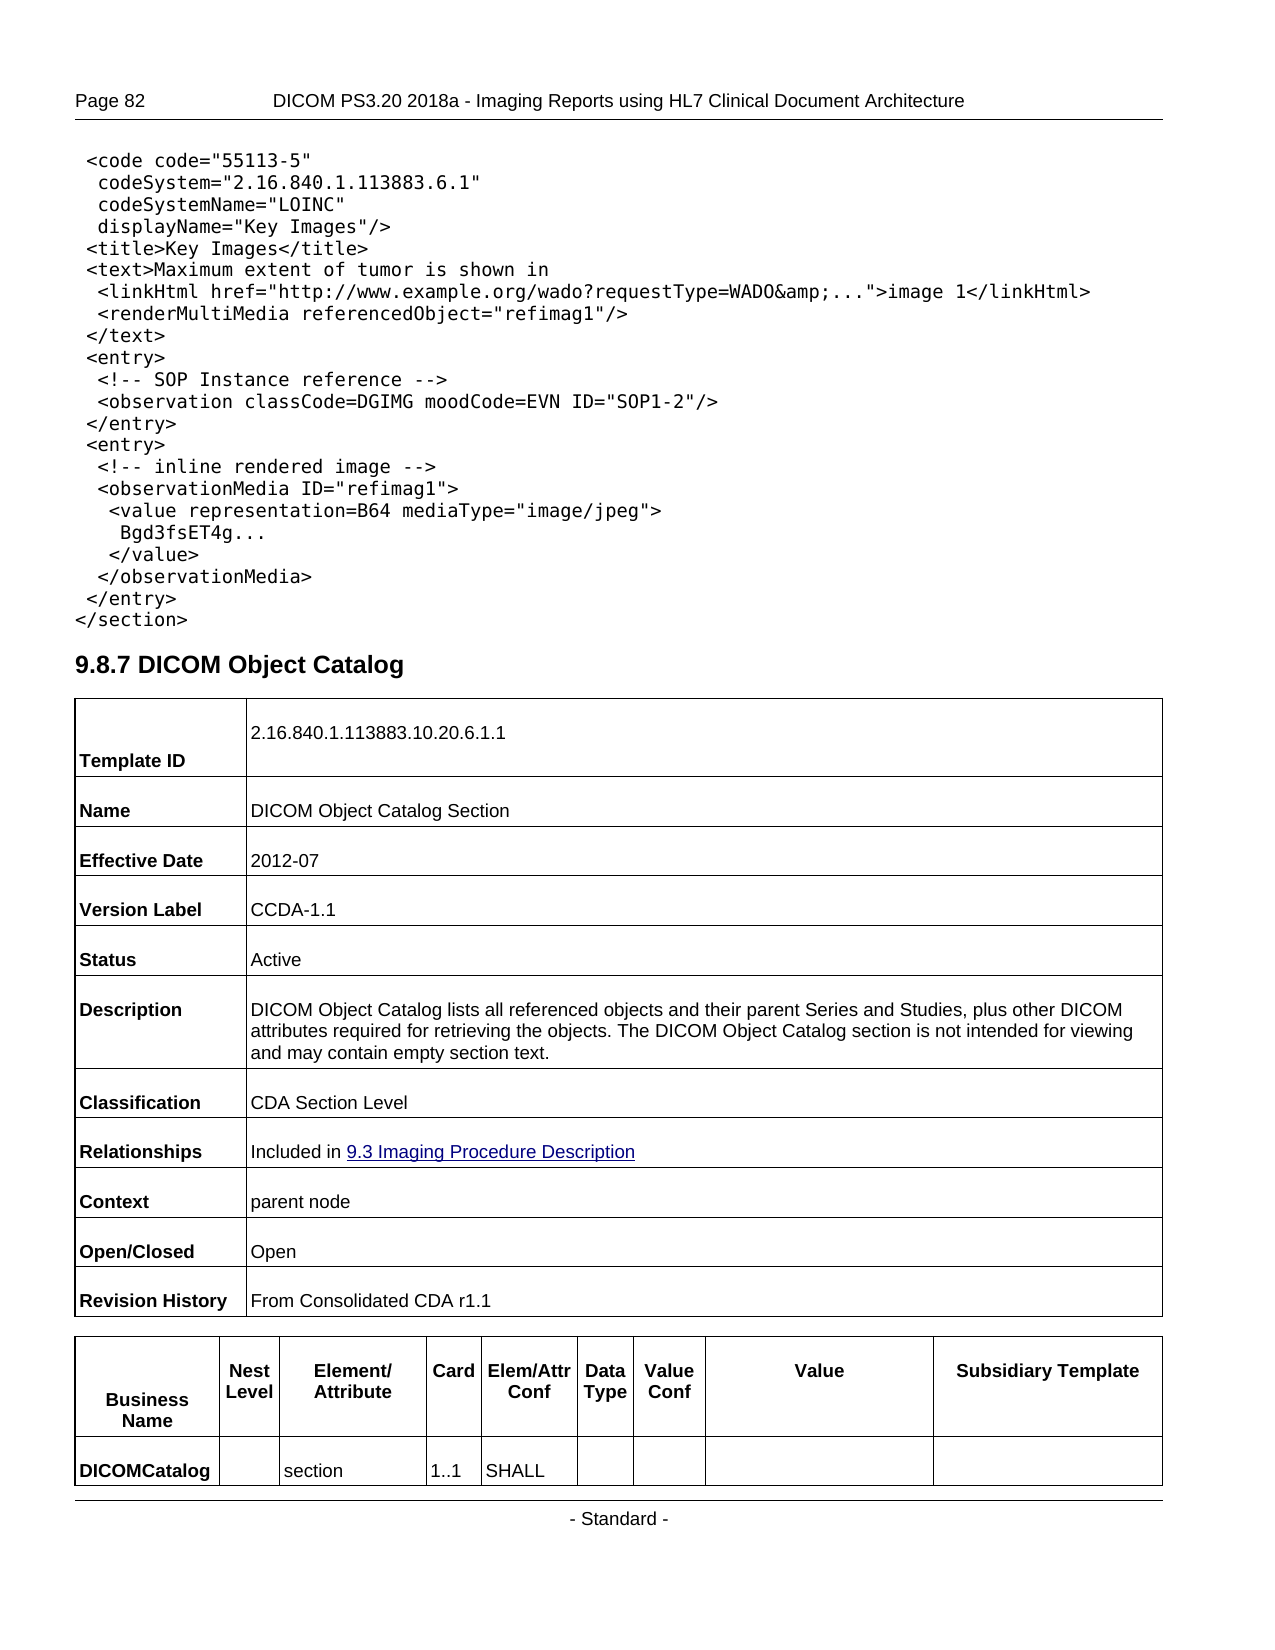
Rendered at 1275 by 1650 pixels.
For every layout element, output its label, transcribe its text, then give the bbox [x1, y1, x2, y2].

table_cell DICOMCatalog [76, 1437, 219, 1485]
table_cell CCDA-1.1 [247, 876, 1162, 925]
text 9.8.7 DICOM Object Catalog [75, 650, 1162, 679]
table_cell Included in 9.3 Imaging Procedure Description [247, 1118, 1162, 1167]
table_cell Open [247, 1218, 1162, 1266]
table_cell [706, 1437, 933, 1485]
table_header Value [706, 1337, 933, 1436]
table_header Business Name [76, 1337, 219, 1436]
table_cell [934, 1437, 1162, 1485]
table_cell section [280, 1437, 426, 1485]
table_cell Relationships [76, 1118, 246, 1167]
table_cell [578, 1437, 633, 1485]
table_header Card [427, 1337, 481, 1436]
table_header Data Type [578, 1337, 633, 1436]
table_cell Status [76, 926, 246, 975]
table_cell DICOM Object Catalog Section [247, 777, 1162, 826]
table_cell SHALL [482, 1437, 577, 1485]
table_cell Context [76, 1168, 246, 1217]
table_cell parent node [247, 1168, 1162, 1217]
table_cell Active [247, 926, 1162, 975]
table_header Value Conf [634, 1337, 705, 1436]
table_cell Classification [76, 1069, 246, 1117]
table_cell 1..1 [427, 1437, 481, 1485]
table_cell Version Label [76, 876, 246, 925]
table_cell CDA Section Level [247, 1069, 1162, 1117]
table_cell Revision History [76, 1267, 246, 1316]
table_header Nest Level [220, 1337, 279, 1436]
table_cell [220, 1437, 279, 1485]
table_cell DICOM Object Catalog lists all referenced objects and their parent Series and Studies, plus other DICOM attributes required for retrieving the objects. The DICOM Object Catalog section is not intended for viewing and may contain empty section text. [247, 976, 1162, 1067]
text <code code="55113-5" codeSystem="2.16.840.1.113883.6.1" codeSystemName="LOINC" displayName="Key Images"/> <title>Key Images</title> <text>Maximum extent of tumor is shown in <linkHtml href="http://www.example.org/wado?requestType=WADO&amp;...">image 1</linkHtml> <renderMultiMedia referencedObject="refimag1"/> </text> <entry> <!-- SOP Instance reference --> <observation classCode=DGIMG moodCode=EVN ID="SOP1-2"/> </entry> <entry> <!-- inline rendered image --> <observationMedia ID="refimag1"> <value representation=B64 mediaType="image/jpeg"> Bgd3fsET4g... </value> </observationMedia> </entry> </section> [75, 150, 1162, 631]
table_header Elem/Attr Conf [482, 1337, 577, 1436]
table_cell Description [76, 976, 246, 1067]
table_cell Name [76, 777, 246, 826]
table_cell Effective Date [76, 827, 246, 875]
table_cell 2012-07 [247, 827, 1162, 875]
table_header Template ID [76, 699, 246, 776]
table_header 2.16.840.1.113883.​10.20.6.1.1 [247, 699, 1162, 776]
table_header Subsidiary Template [934, 1337, 1162, 1436]
table_cell From Consolidated CDA r1.1 [247, 1267, 1162, 1316]
table_cell [634, 1437, 705, 1485]
table_header Element/​Attribute [280, 1337, 426, 1436]
table_cell Open/Closed [76, 1218, 246, 1266]
